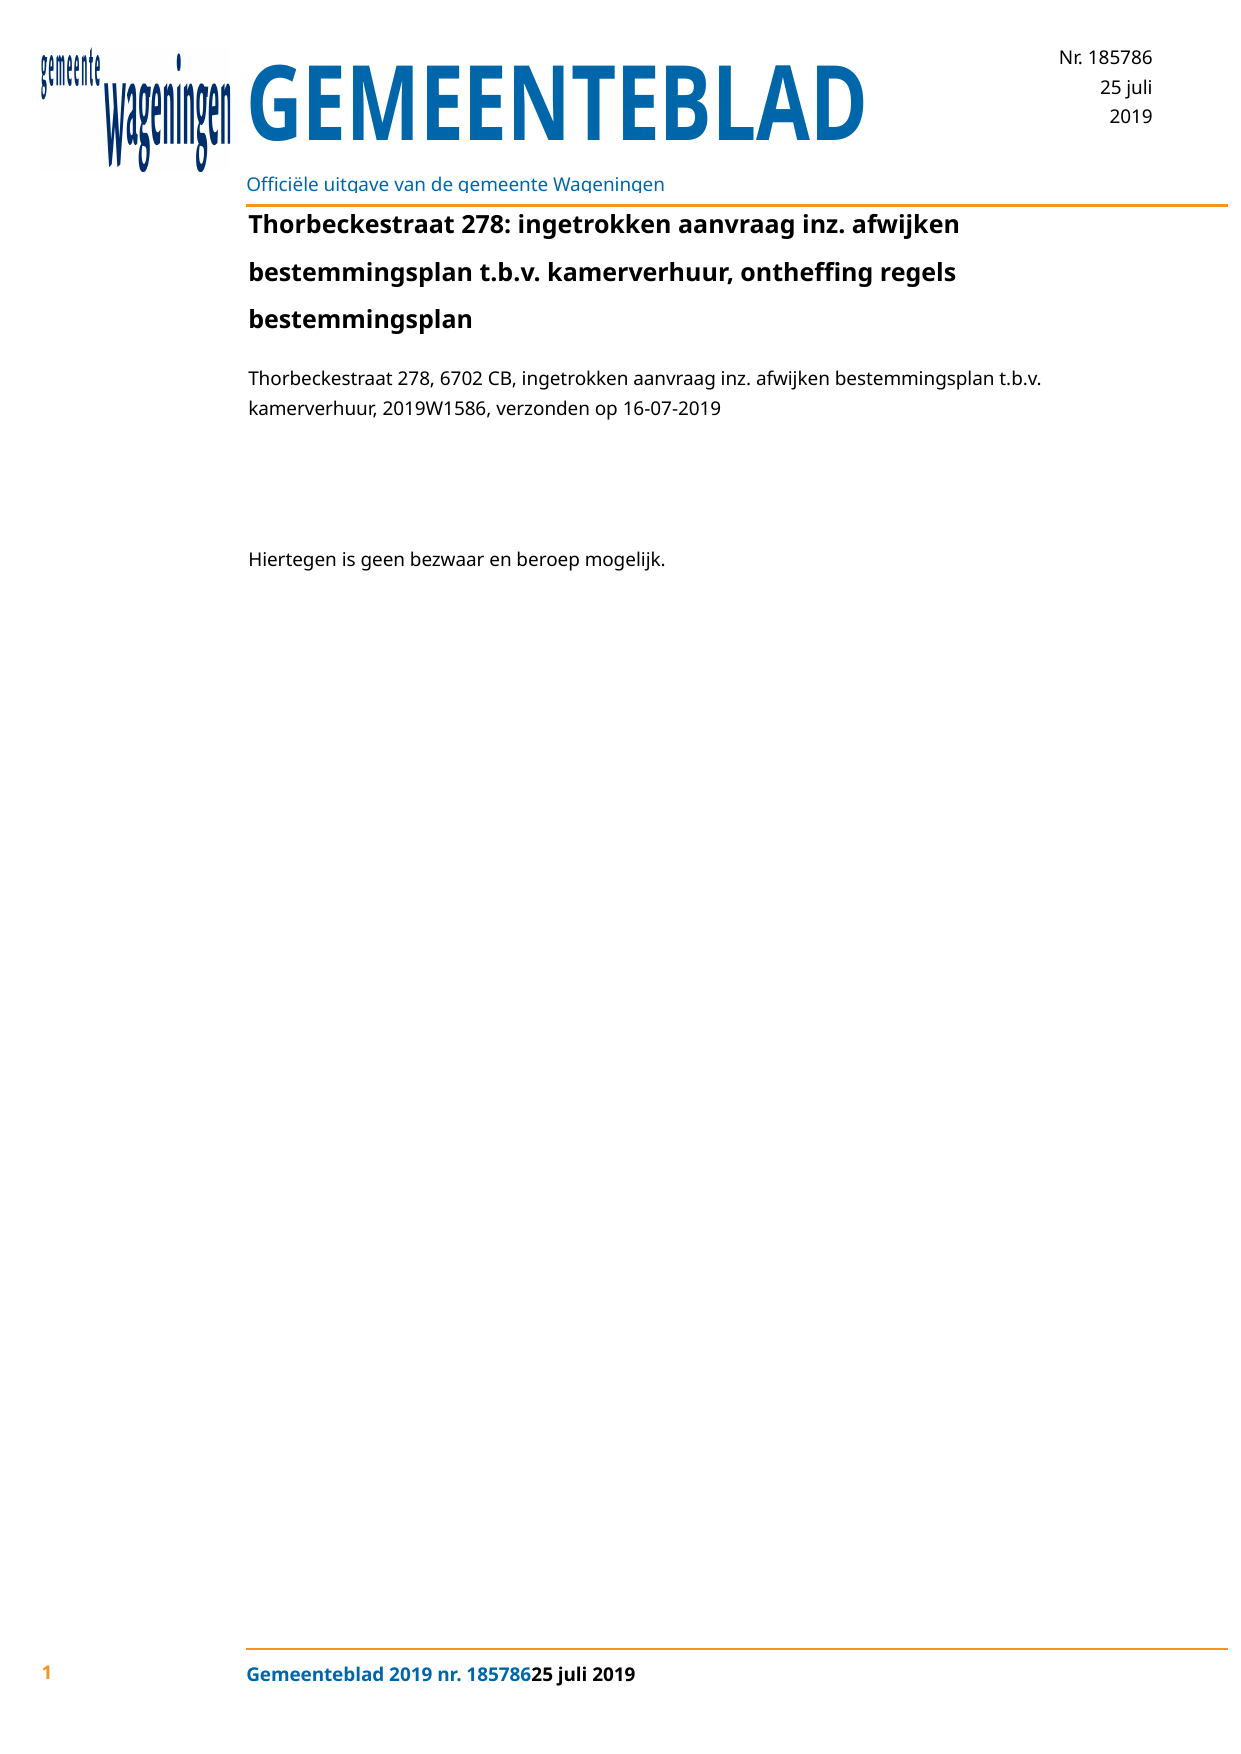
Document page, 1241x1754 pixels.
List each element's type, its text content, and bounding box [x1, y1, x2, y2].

text Hiertegen is geen bezwaar en beroep mogelijk. [248, 546, 1152, 572]
picture [41, 47, 231, 172]
text Thorbeckestraat 278: ingetrokken aanvraag inz. afwijken bestemmingsplan t.b.v. kamerverhuur, ontheffing regels bestemmingsplan [248, 207, 1152, 336]
text Thorbeckestraat 278, 6702 CB, ingetrokken aanvraag inz. afwijken bestemmingsplan t.b.v. kamerverhuur, 2019W1586, verzonden op 16-07-2019 [248, 366, 1152, 421]
